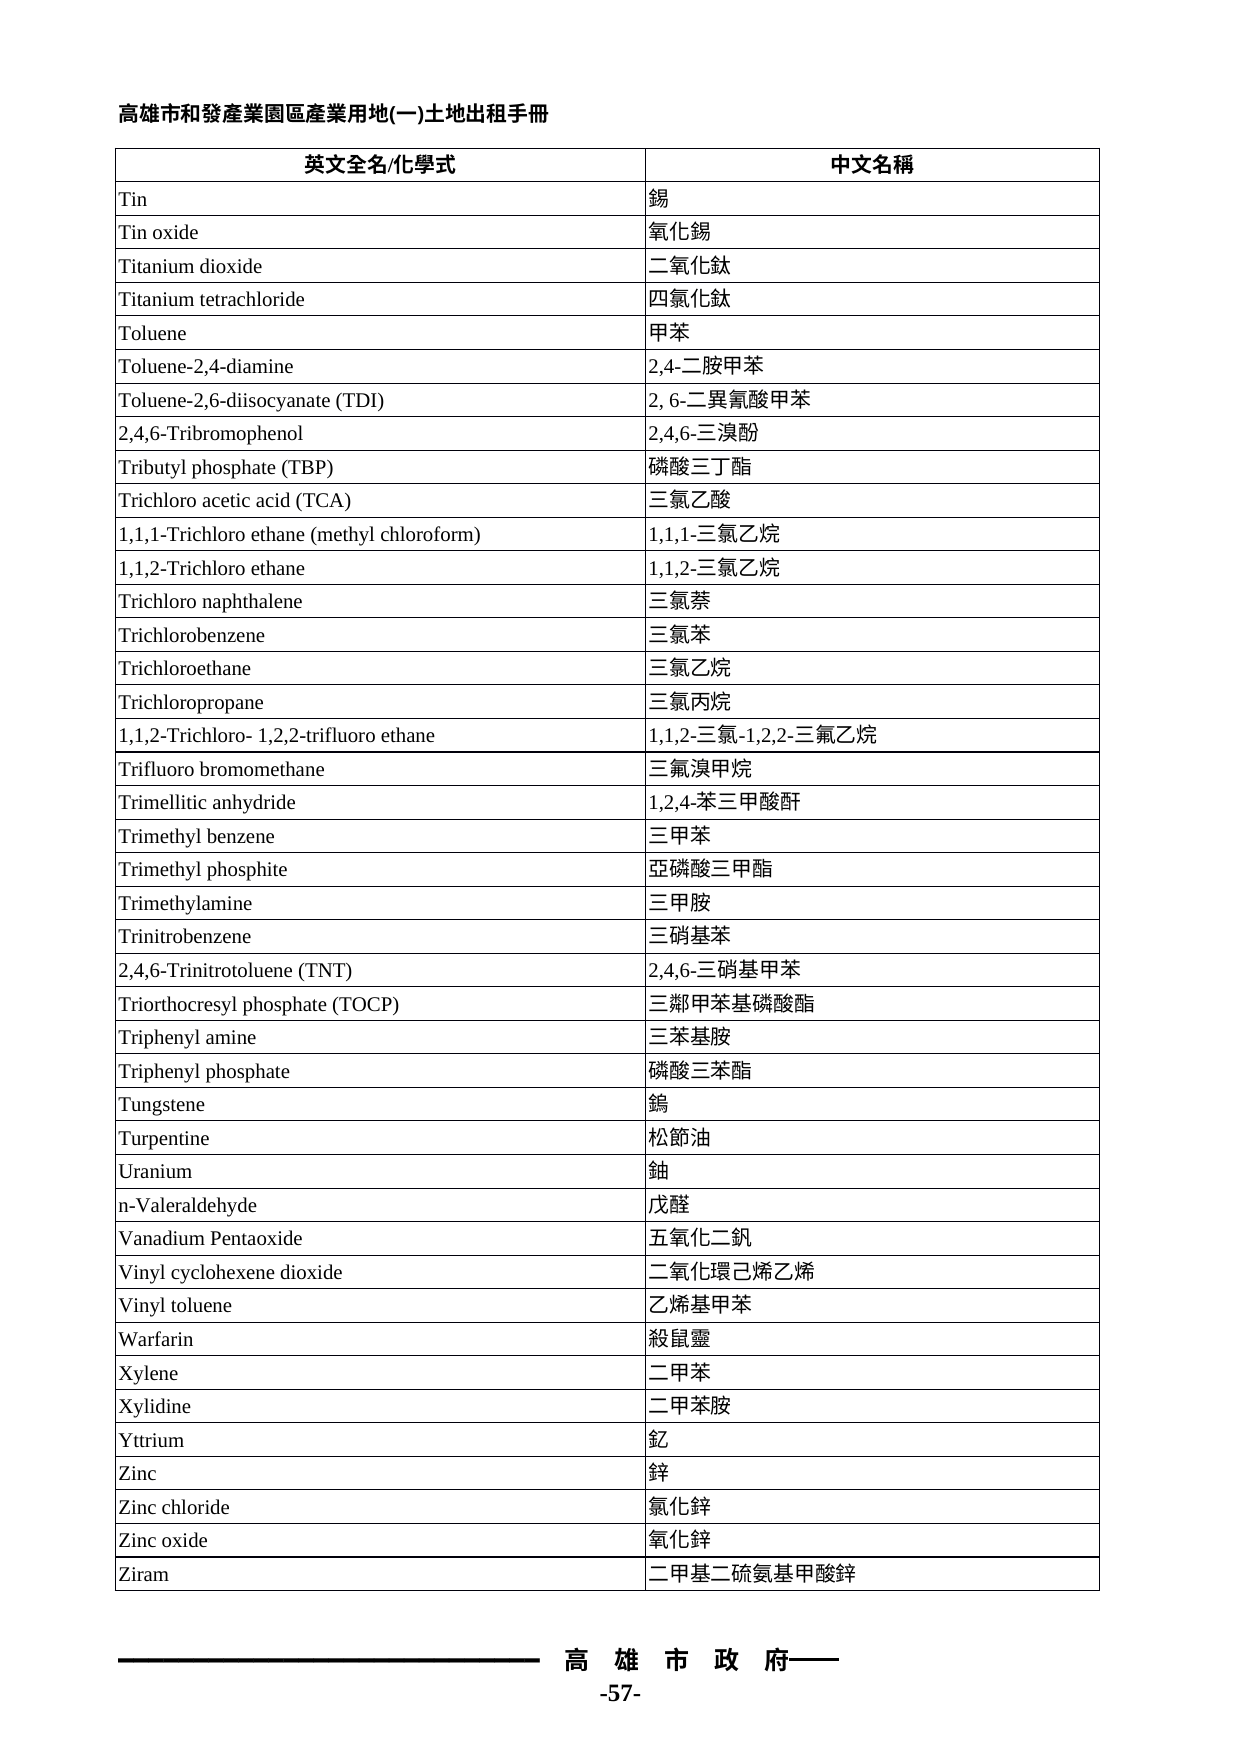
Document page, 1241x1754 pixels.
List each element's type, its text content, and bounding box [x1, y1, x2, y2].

table_cell 2,4,6-三溴酚 [646, 417, 1099, 449]
table_cell Trimellitic anhydride [116, 786, 645, 818]
table_cell 三鄰甲苯基磷酸酯 [646, 987, 1099, 1020]
table_cell 三氟溴甲烷 [646, 753, 1099, 785]
table_cell 鈾 [646, 1155, 1099, 1187]
table_cell Tin [116, 182, 645, 215]
table_cell Zinc oxide [116, 1524, 645, 1556]
table_cell 2,4,6-Trinitrotoluene (TNT) [116, 954, 645, 986]
table_cell Zinc chloride [116, 1490, 645, 1523]
table_cell Vinyl cyclohexene dioxide [116, 1256, 645, 1288]
table_cell 2, 6-二異氰酸甲苯 [646, 384, 1099, 416]
table_cell 四氯化鈦 [646, 283, 1099, 315]
table_cell Trinitrobenzene [116, 920, 645, 953]
table_cell 1,2,4-苯三甲酸酐 [646, 786, 1099, 818]
table_cell Trichloroethane [116, 652, 645, 684]
table_cell 三氯苯 [646, 618, 1099, 651]
table_cell Vinyl toluene [116, 1289, 645, 1322]
table_cell 磷酸三丁酯 [646, 451, 1099, 483]
table_cell 二甲基二硫氨基甲酸鋅 [646, 1558, 1099, 1590]
table_cell 鋅 [646, 1457, 1099, 1489]
table_cell Toluene-2,6-diisocyanate (TDI) [116, 384, 645, 416]
table_cell 1,1,2-Trichloro- 1,2,2-trifluoro ethane [116, 719, 645, 751]
table_cell 氧化錫 [646, 216, 1099, 248]
table_cell 乙烯基甲苯 [646, 1289, 1099, 1322]
table_cell 二氧化環己烯乙烯 [646, 1256, 1099, 1288]
table_cell Turpentine [116, 1121, 645, 1154]
table_cell Tin oxide [116, 216, 645, 248]
table_cell 二氧化鈦 [646, 249, 1099, 282]
table_cell 磷酸三苯酯 [646, 1054, 1099, 1087]
table_cell Toluene [116, 316, 645, 349]
table_cell 氯化鋅 [646, 1490, 1099, 1523]
table_cell 1,1,1-Trichloro ethane (methyl chloroform) [116, 518, 645, 550]
table_cell Xylidine [116, 1390, 645, 1422]
table_cell 三甲胺 [646, 887, 1099, 919]
table_cell Uranium [116, 1155, 645, 1187]
table_cell Titanium tetrachloride [116, 283, 645, 315]
table_cell 1,1,1-三氯乙烷 [646, 518, 1099, 550]
table_cell Xylene [116, 1356, 645, 1389]
table_cell Warfarin [116, 1323, 645, 1355]
table_cell 三氯丙烷 [646, 685, 1099, 718]
table_cell 二甲苯 [646, 1356, 1099, 1389]
table_cell 三氯乙酸 [646, 484, 1099, 517]
table_cell 1,1,2-三氯乙烷 [646, 551, 1099, 584]
table_cell Tributyl phosphate (TBP) [116, 451, 645, 483]
table_cell Trichlorobenzene [116, 618, 645, 651]
table_cell 2,4-二胺甲苯 [646, 350, 1099, 382]
table_cell n-Valeraldehyde [116, 1189, 645, 1221]
table_cell 亞磷酸三甲酯 [646, 853, 1099, 886]
table_cell Ziram [116, 1558, 645, 1590]
table_cell Toluene-2,4-diamine [116, 350, 645, 382]
table_cell 鎢 [646, 1088, 1099, 1120]
table_cell Trimethyl benzene [116, 820, 645, 852]
table_cell Triphenyl phosphate [116, 1054, 645, 1087]
table_cell 三甲苯 [646, 820, 1099, 852]
table_header 中文名稱 [646, 149, 1099, 181]
table_cell 松節油 [646, 1121, 1099, 1154]
table_cell Zinc [116, 1457, 645, 1489]
table_cell 1,1,2-Trichloro ethane [116, 551, 645, 584]
table_cell 殺鼠靈 [646, 1323, 1099, 1355]
table_cell Vanadium Pentaoxide [116, 1222, 645, 1254]
table_cell 二甲苯胺 [646, 1390, 1099, 1422]
table_cell Trimethylamine [116, 887, 645, 919]
table_cell Triorthocresyl phosphate (TOCP) [116, 987, 645, 1020]
table_cell Trifluoro bromomethane [116, 753, 645, 785]
table_cell 三氯萘 [646, 585, 1099, 617]
table_cell 2,4,6-Tribromophenol [116, 417, 645, 449]
table_cell Trimethyl phosphite [116, 853, 645, 886]
table_cell Triphenyl amine [116, 1021, 645, 1053]
table_cell 1,1,2-三氯-1,2,2-三氟乙烷 [646, 719, 1099, 751]
table_cell 三氯乙烷 [646, 652, 1099, 684]
table_cell 2,4,6-三硝基甲苯 [646, 954, 1099, 986]
table_cell 五氧化二釩 [646, 1222, 1099, 1254]
table_cell Titanium dioxide [116, 249, 645, 282]
table_cell 甲苯 [646, 316, 1099, 349]
table_header 英文全名/化學式 [116, 149, 645, 181]
table_cell Yttrium [116, 1423, 645, 1456]
table_cell 戊醛 [646, 1189, 1099, 1221]
table_cell Tungstene [116, 1088, 645, 1120]
table_cell 三苯基胺 [646, 1021, 1099, 1053]
table_cell Trichloro acetic acid (TCA) [116, 484, 645, 517]
table_cell 錫 [646, 182, 1099, 215]
table_cell 氧化鋅 [646, 1524, 1099, 1556]
table_cell Trichloropropane [116, 685, 645, 718]
table_cell Trichloro naphthalene [116, 585, 645, 617]
table_cell 三硝基苯 [646, 920, 1099, 953]
table_cell 釔 [646, 1423, 1099, 1456]
